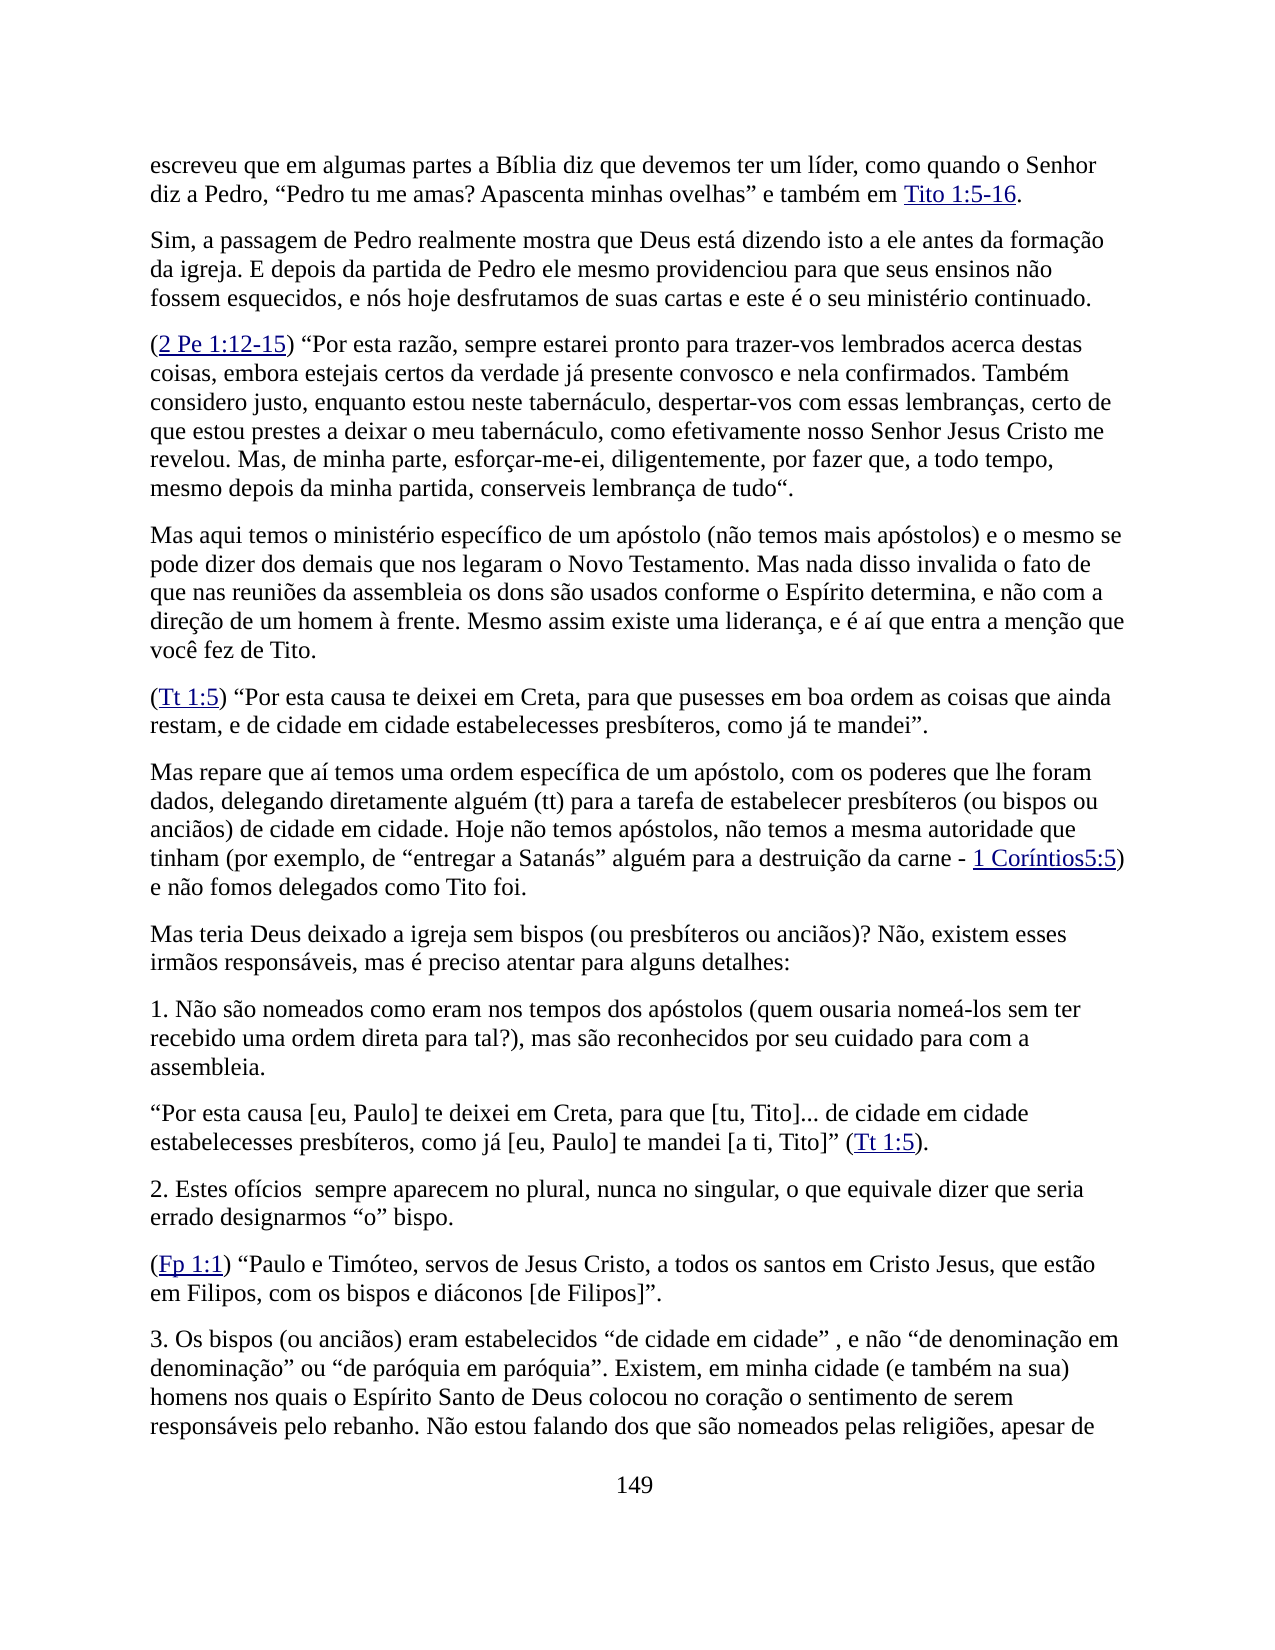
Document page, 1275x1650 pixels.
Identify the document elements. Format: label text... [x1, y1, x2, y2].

text “Por esta causa [eu, Paulo] te deixei em Creta, para que [tu, Tito]... de cidade em cidade estabelecesses presbíteros, como já [eu, Paulo] te mandei [a ti, Tito]” (Tt 1:5). [150, 1098, 1125, 1156]
text Sim, a passagem de Pedro realmente mostra que Deus está dizendo isto a ele antes da formação da igreja. E depois da partida de Pedro ele mesmo providenciou para que seus ensinos não fossem esquecidos, e nós hoje desfrutamos de suas cartas e este é o seu ministério continuado. [150, 225, 1125, 312]
text (Fp 1:1) “Paulo e Timóteo, servos de Jesus Cristo, a todos os santos em Cristo Jesus, que estão em Filipos, com os bispos e diáconos [de Filipos]”. [150, 1249, 1125, 1307]
text ​2. Estes ofícios sempre aparecem no plural, nunca no singular, o que equivale dizer que seria errado designarmos “o” bispo. [150, 1174, 1125, 1231]
text ​1. Não são nomeados como eram nos tempos dos apóstolos (quem ousaria nomeá-los sem ter recebido uma ordem direta para tal?), mas são reconhecidos por seu cuidado para com a assembleia. [150, 994, 1125, 1080]
text Mas repare que aí temos uma ordem específica de um apóstolo, com os poderes que lhe foram dados, delegando diretamente alguém (tt) para a tarefa de estabelecer presbíteros (ou bispos ou anciãos) de cidade em cidade. Hoje não temos apóstolos, não temos a mesma autoridade que tinham (por exemplo, de “entregar a Satanás” alguém para a destruição da carne - 1 Coríntios5:5) e não fomos delegados como Tito foi. [150, 757, 1125, 901]
text escreveu que em algumas partes a Bíblia diz que devemos ter um líder, como quando o Senhor diz a Pedro, “Pedro tu me amas? Apascenta minhas ovelhas” e também em Tito 1:5-16. [150, 150, 1125, 207]
text Mas teria Deus deixado a igreja sem bispos (ou presbíteros ou anciãos)? Não, existem esses irmãos responsáveis, mas é preciso atentar para alguns detalhes: [150, 919, 1125, 976]
text (2 Pe 1:12-15) “Por esta razão, sempre estarei pronto para trazer-vos lembrados acerca destas coisas, embora estejais certos da verdade já presente convosco e nela confirmados. Também considero justo, enquanto estou neste tabernáculo, despertar-vos com essas lembranças, certo de que estou prestes a deixar o meu tabernáculo, como efetivamente nosso Senhor Jesus Cristo me revelou. Mas, de minha parte, esforçar-me-ei, diligentemente, por fazer que, a todo tempo, mesmo depois da minha partida, conserveis lembrança de tudo“. [150, 329, 1125, 502]
text Mas aqui temos o ministério específico de um apóstolo (não temos mais apóstolos) e o mesmo se pode dizer dos demais que nos legaram o Novo Testamento. Mas nada disso invalida o fato de que nas reuniões da assembleia os dons são usados conforme o Espírito determina, e não com a direção de um homem à frente. Mesmo assim existe uma liderança, e é aí que entra a menção que você fez de Tito. [150, 520, 1125, 664]
text ​3. Os bispos (ou anciãos) eram estabelecidos “de cidade em cidade” , e não “de denominação em denominação” ou “de paróquia em paróquia”. Existem, em minha cidade (e também na sua) homens nos quais o Espírito Santo de Deus colocou no coração o sentimento de serem responsáveis pelo rebanho. Não estou falando dos que são nomeados pelas religiões, apesar de [150, 1324, 1125, 1439]
text (Tt 1:5) “Por esta causa te deixei em Creta, para que pusesses em boa ordem as coisas que ainda restam, e de cidade em cidade estabelecesses presbíteros, como já te mandei”. [150, 682, 1125, 739]
